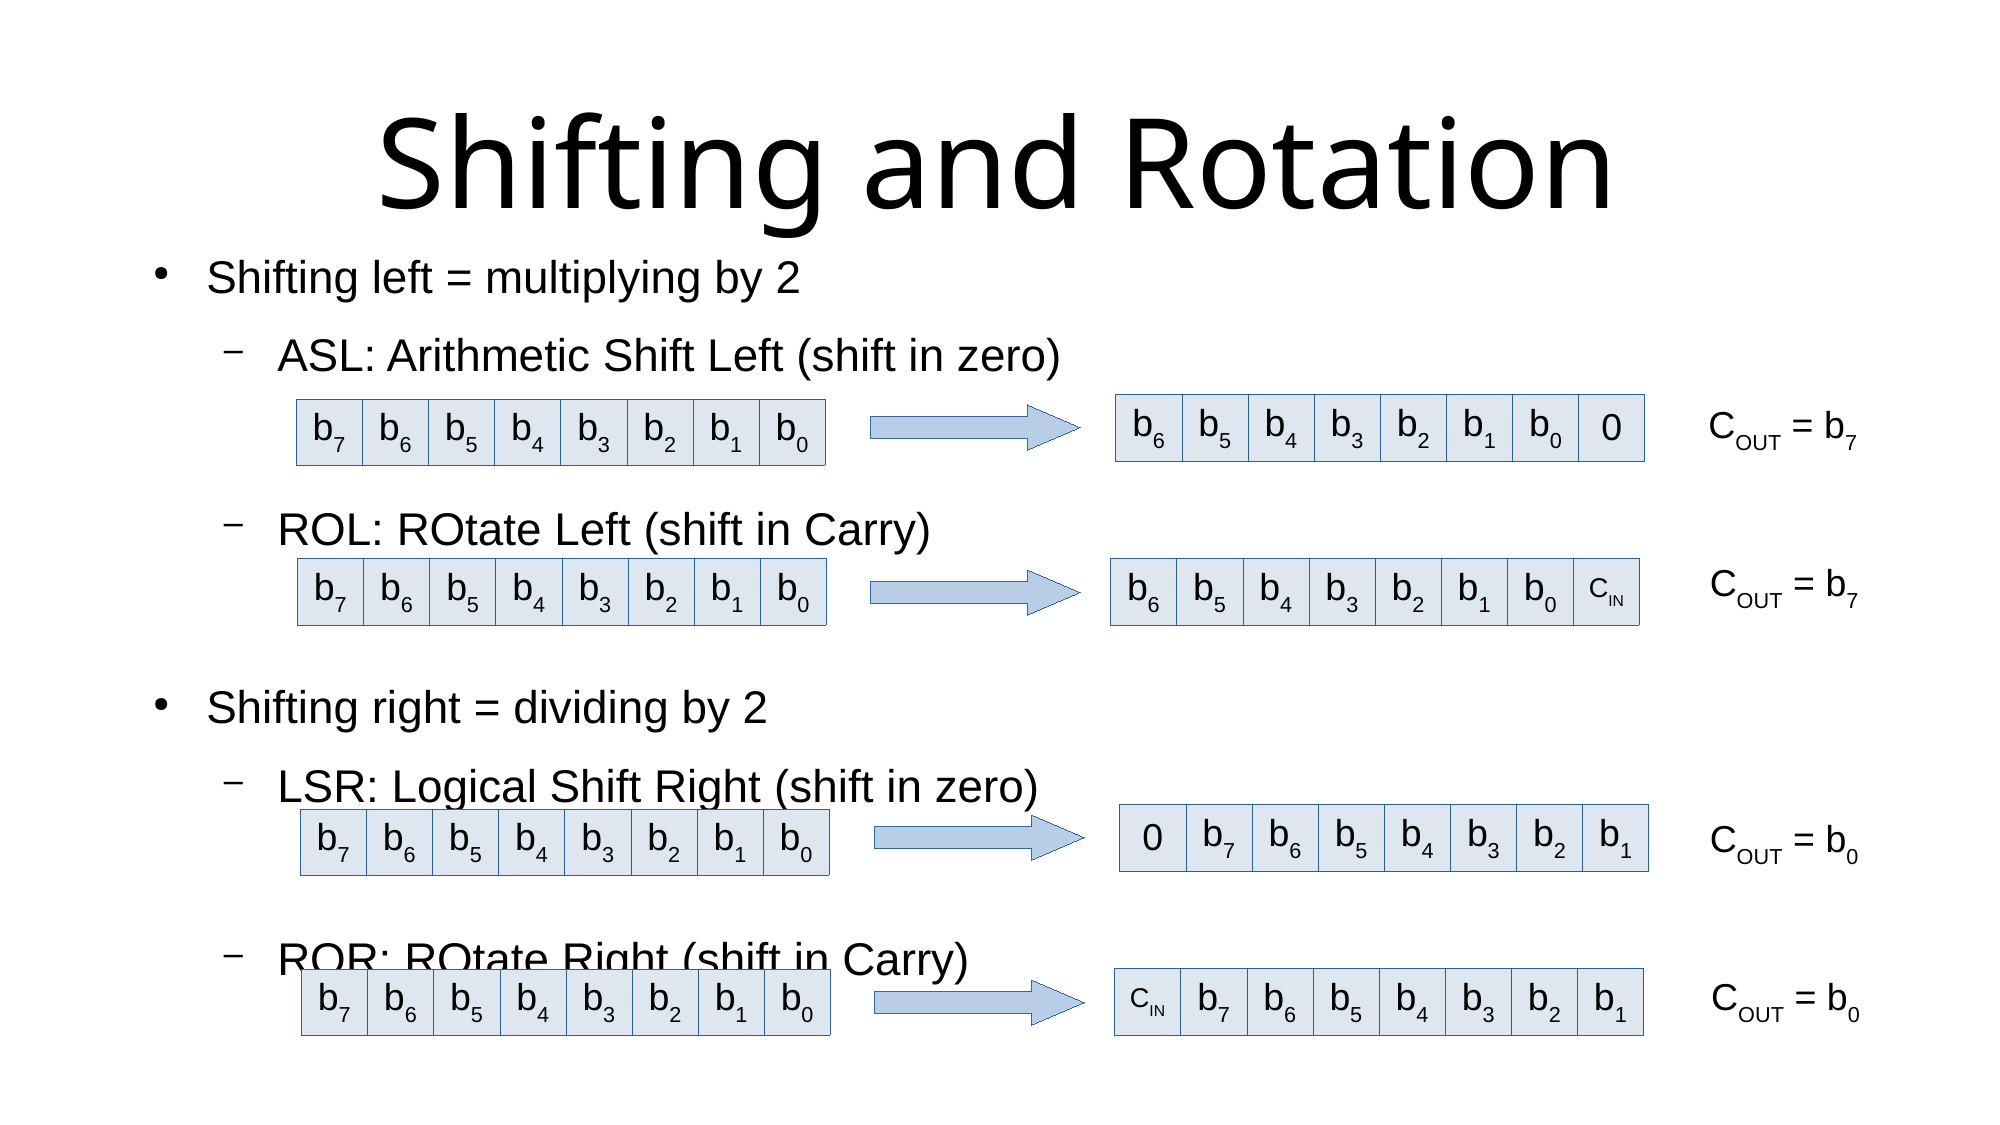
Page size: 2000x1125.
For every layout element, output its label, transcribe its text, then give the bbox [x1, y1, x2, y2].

table_header b1 [699, 970, 764, 1035]
table_header 0 [1579, 395, 1644, 461]
table_header b0 [765, 970, 830, 1035]
table_header b0 [1513, 395, 1578, 461]
text_box COUT = b0 [1696, 969, 1952, 1036]
table_header b3 [1446, 969, 1511, 1035]
table_header b2 [1381, 395, 1446, 461]
table_header b7 [1187, 805, 1252, 871]
table_header b4 [496, 559, 562, 625]
table_header b7 [297, 400, 362, 465]
table_header b3 [1451, 805, 1516, 871]
text_box [870, 404, 1081, 451]
table_header b2 [629, 559, 694, 625]
text_box [874, 980, 1085, 1026]
table_header CIN [1574, 559, 1639, 625]
table_header b1 [698, 810, 763, 875]
table_header b6 [1253, 805, 1318, 871]
table_header b3 [565, 810, 631, 875]
table_header b2 [628, 400, 693, 465]
table_header 0 [1120, 805, 1186, 871]
table_header b5 [1183, 395, 1248, 461]
table_header b4 [495, 400, 560, 465]
table_header b0 [761, 559, 826, 625]
table_header b5 [1177, 559, 1243, 625]
table_header b5 [1319, 805, 1384, 871]
table_header b3 [1315, 395, 1380, 461]
table_header b5 [430, 559, 495, 625]
list Shifting left = multiplying by 2 ASL: Arithmetic Shift Left (shift in zero) ROL: ROtate Left (shift in Carry) Shifting right = dividing by 2 LSR: Logical Shift Right (shift in zero) ROR: ROtate Right (shift in Carry) [120, 278, 1846, 1096]
table_header b2 [633, 970, 698, 1035]
table_header b6 [367, 810, 432, 875]
table_header b1 [1442, 559, 1507, 625]
table_header b4 [1380, 969, 1445, 1035]
text_box [874, 815, 1085, 861]
table_header b1 [1578, 969, 1643, 1035]
table_header b4 [501, 970, 566, 1035]
title Shifting and Rotation [30, 59, 1966, 278]
table_header b7 [1181, 969, 1247, 1035]
text_box COUT = b7 [1693, 396, 1949, 463]
table_header b7 [298, 559, 363, 625]
table_header b0 [760, 400, 825, 465]
table_header b6 [363, 400, 428, 465]
table_header b0 [1508, 559, 1573, 625]
table_header b0 [764, 810, 829, 875]
table_header b5 [433, 810, 498, 875]
table_header b6 [368, 970, 433, 1035]
text_box COUT = b7 [1695, 554, 1951, 621]
table_header b1 [695, 559, 760, 625]
table_header b6 [1116, 395, 1182, 461]
table_header b2 [1517, 805, 1582, 871]
table_header b7 [302, 970, 367, 1035]
table_header b1 [1583, 805, 1648, 871]
table_header b6 [364, 559, 429, 625]
table_header b4 [1385, 805, 1450, 871]
table_header b5 [429, 400, 494, 465]
table_header b2 [632, 810, 697, 875]
table_header b4 [499, 810, 564, 875]
table_header b7 [301, 810, 366, 875]
table_header b3 [567, 970, 632, 1035]
table_header CIN [1115, 969, 1180, 1035]
table_header b6 [1248, 969, 1313, 1035]
table_header b1 [694, 400, 759, 465]
text_box COUT = b0 [1695, 810, 1951, 877]
table_header b6 [1111, 559, 1176, 625]
table_header b3 [561, 400, 627, 465]
table_header b5 [434, 970, 500, 1035]
table_header b4 [1249, 395, 1314, 461]
table_header b4 [1244, 559, 1309, 625]
table_header b2 [1376, 559, 1441, 625]
table_header b5 [1314, 969, 1379, 1035]
table_header b2 [1512, 969, 1577, 1035]
table_header b3 [563, 559, 628, 625]
table_header b3 [1310, 559, 1375, 625]
table_header b1 [1447, 395, 1512, 461]
text_box [870, 570, 1081, 616]
